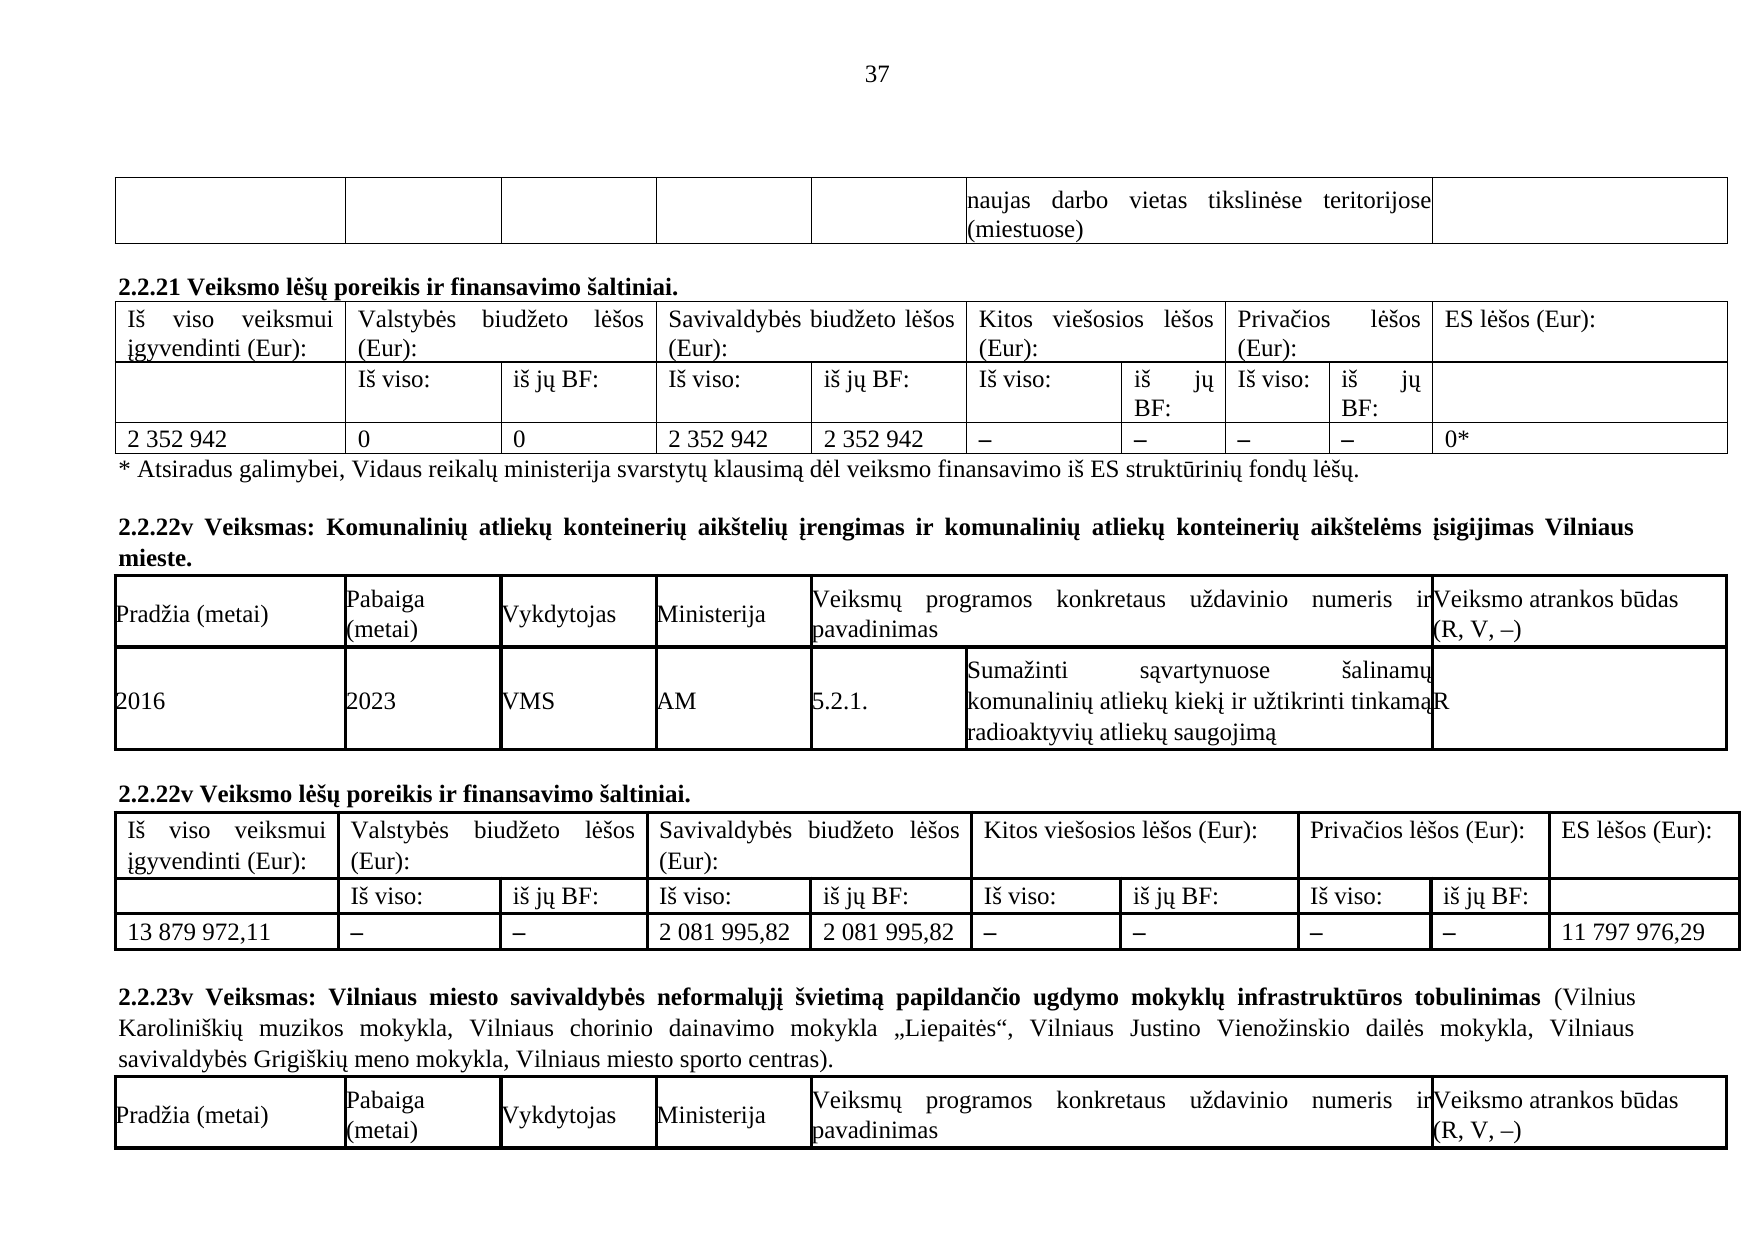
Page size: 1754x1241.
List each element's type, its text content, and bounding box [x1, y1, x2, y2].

table_cell [1551, 880, 1738, 912]
table_cell Iš viso: [649, 880, 809, 912]
table_header Savivaldybės biudžeto lėšos (Eur): [649, 814, 970, 877]
table_cell 2 352 942 [657, 423, 811, 453]
table_cell 11 797 976,29 [1551, 915, 1738, 947]
table_cell [117, 880, 337, 912]
table_cell [1433, 178, 1727, 243]
table_header Iš viso veiksmui įgyvendinti (Eur): [117, 814, 337, 877]
table_cell 0* [1433, 423, 1727, 453]
table_header Vykdytojas [503, 1078, 655, 1146]
table_header Kitos viešosios lėšos (Eur): [967, 302, 1225, 361]
table_header Pradžia (metai) [117, 577, 344, 645]
table_header Iš viso veiksmui įgyvendinti (Eur): [116, 302, 345, 361]
table_cell Iš viso: [657, 363, 811, 422]
table_cell 2 081 995,82 [812, 915, 970, 947]
table_header Valstybės biudžeto lėšos (Eur): [340, 814, 646, 877]
table_cell Iš viso: [340, 880, 499, 912]
table_cell – [502, 915, 646, 947]
text * Atsiradus galimybei, Vidaus reikalų ministerija svarstytų klausimą dėl veiksmo finansavimo iš ES struktūrinių fondų lėšų. [118, 454, 1636, 483]
table_cell 13 879 972,11 [117, 915, 337, 947]
table_header ES lėšos (Eur): [1433, 302, 1727, 361]
table_cell iš jų BF: [1122, 880, 1297, 912]
table_cell [812, 178, 966, 243]
table_header Veiksmų programos konkretaus uždavinio numeris ir pavadinimas [813, 1078, 1431, 1146]
table_header Valstybės biudžeto lėšos (Eur): [346, 302, 656, 361]
table_header Veiksmų programos konkretaus uždavinio numeris ir pavadinimas [813, 577, 1431, 645]
table_header Veiksmo atrankos būdas (R, V, –) [1434, 1078, 1725, 1146]
table_cell Iš viso: [1226, 363, 1329, 422]
table_cell – [1122, 915, 1297, 947]
table_header Pabaiga (metai) [347, 577, 499, 645]
table_cell 2023 [347, 649, 499, 748]
table_header Ministerija [658, 577, 810, 645]
table_cell – [967, 423, 1121, 453]
text 2.2.23v Veiksmas: Vilniaus miesto savivaldybės neformalųjį švietimą papildančio ugdymo mokyklų infrastruktūros tobulinimas (Vilnius Karoliniškių muzikos mokykla, Vilniaus chorinio dainavimo mokykla „Liepaitės“, Vilniaus Justino Vienožinskio dailės mokykla, Vilniaus savivaldybės Grigiškių meno mokykla, Vilniaus miesto sporto centras). [118, 982, 1636, 1072]
table_header Privačios lėšos (Eur): [1226, 302, 1432, 361]
text 2.2.22v Veiksmas: Komunalinių atliekų konteinerių aikštelių įrengimas ir komunalinių atliekų konteinerių aikštelėms įsigijimas Vilniaus mieste. [118, 512, 1636, 571]
table_cell [116, 363, 345, 422]
table_cell naujas darbo vietas tikslinėse teritorijose (miestuose) [967, 178, 1432, 243]
table_cell – [1433, 915, 1548, 947]
table_cell R [1434, 649, 1725, 748]
table_header Kitos viešosios lėšos (Eur): [973, 814, 1297, 877]
table_cell – [1330, 423, 1432, 453]
table_cell iš jų BF: [812, 363, 966, 422]
table_header Pabaiga (metai) [347, 1078, 499, 1146]
table_cell AM [658, 649, 810, 748]
table_header Veiksmo atrankos būdas (R, V, –) [1434, 577, 1725, 645]
table_cell – [973, 915, 1119, 947]
table_cell Sumažinti sąvartynuose šalinamų komunalinių atliekų kiekį ir užtikrinti tinkamą radioaktyvių atliekų saugojimą [968, 649, 1431, 748]
text 2.2.22v Veiksmo lėšų poreikis ir finansavimo šaltiniai. [118, 779, 1636, 808]
table_header Savivaldybės biudžeto lėšos (Eur): [657, 302, 966, 361]
table_cell – [340, 915, 499, 947]
table_cell iš jų BF: [1122, 363, 1225, 422]
table_cell iš jų BF: [1330, 363, 1432, 422]
table_cell 2 081 995,82 [649, 915, 809, 947]
table_cell iš jų BF: [812, 880, 970, 912]
table_cell Iš viso: [967, 363, 1121, 422]
table_cell iš jų BF: [502, 363, 656, 422]
table_cell VMS [503, 649, 655, 748]
text 2.2.21 Veiksmo lėšų poreikis ir finansavimo šaltiniai. [118, 272, 1636, 301]
table_cell Iš viso: [346, 363, 501, 422]
table_cell – [1300, 915, 1429, 947]
table_cell [1433, 363, 1727, 422]
table_cell 0 [502, 423, 656, 453]
table_cell [657, 178, 811, 243]
table_cell iš jų BF: [1433, 880, 1548, 912]
table_cell 5.2.1. [813, 649, 965, 748]
table_header Ministerija [658, 1078, 810, 1146]
table_cell [116, 178, 345, 243]
table_header Privačios lėšos (Eur): [1300, 814, 1548, 877]
table_cell iš jų BF: [502, 880, 646, 912]
table_cell [502, 178, 656, 243]
table_cell 2 352 942 [812, 423, 966, 453]
table_cell 2016 [117, 649, 344, 748]
table_header Vykdytojas [503, 577, 655, 645]
table_cell – [1226, 423, 1329, 453]
table_header ES lėšos (Eur): [1551, 814, 1738, 877]
table_cell Iš viso: [973, 880, 1119, 912]
table_cell Iš viso: [1300, 880, 1429, 912]
table_cell – [1122, 423, 1225, 453]
table_cell 2 352 942 [116, 423, 345, 453]
table_cell 0 [346, 423, 501, 453]
table_cell [346, 178, 501, 243]
table_header Pradžia (metai) [117, 1078, 344, 1146]
